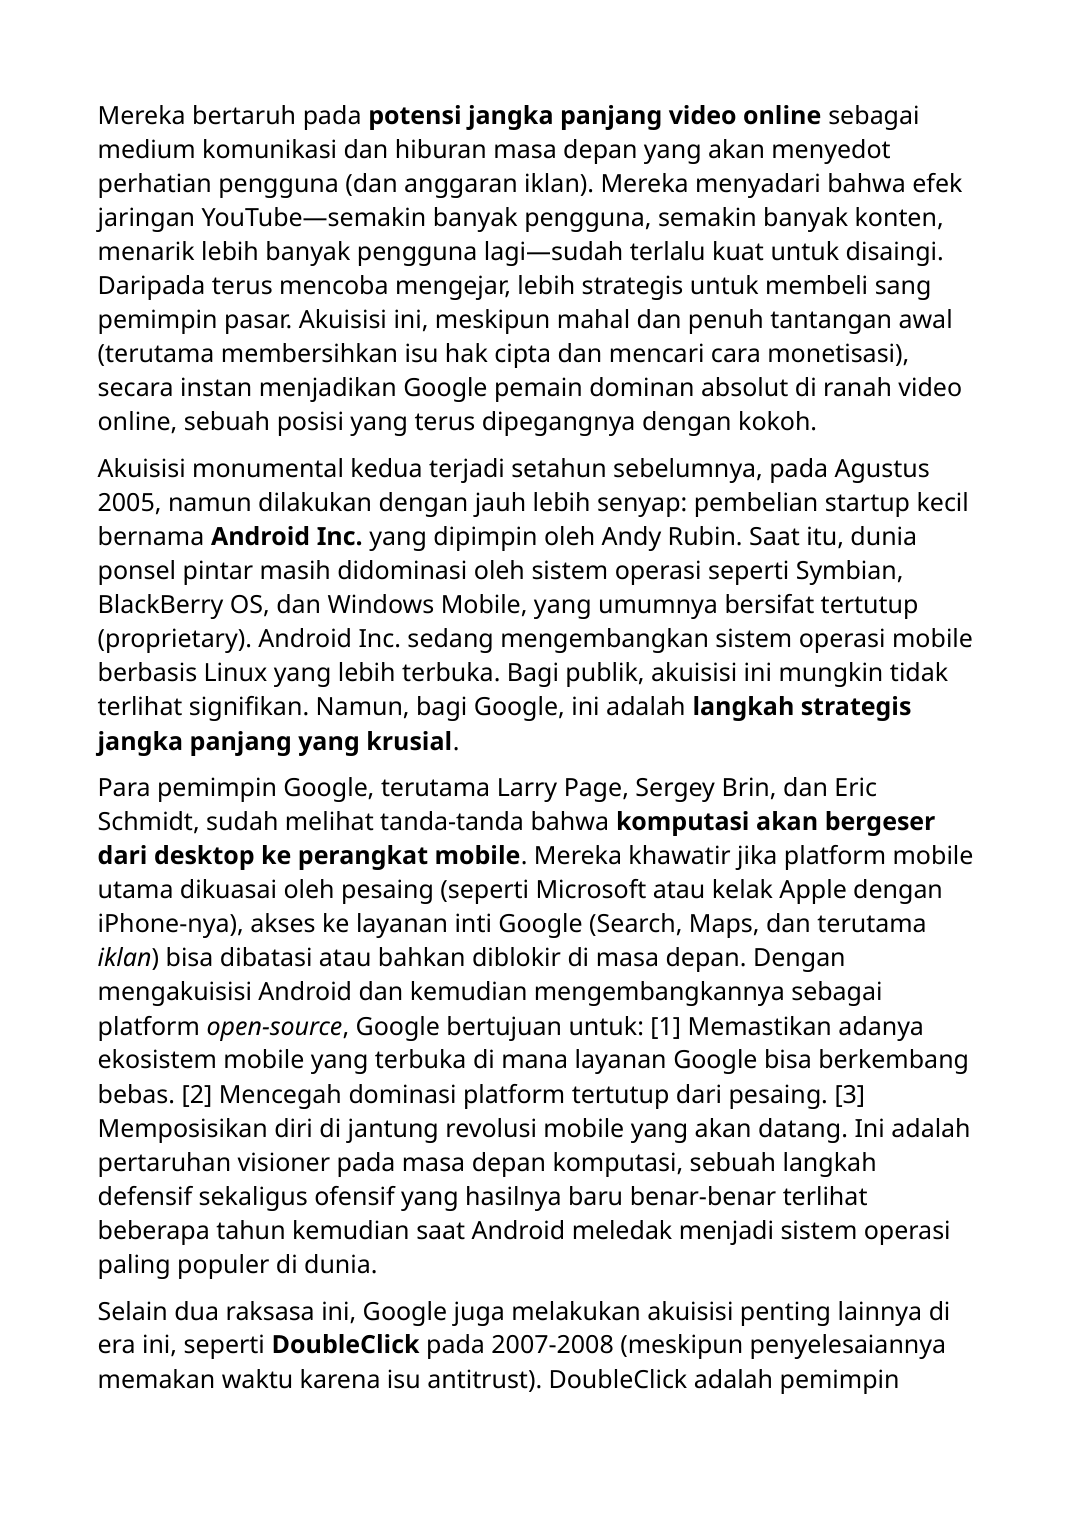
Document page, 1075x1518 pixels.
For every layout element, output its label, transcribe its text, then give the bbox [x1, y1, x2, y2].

text Mereka bertaruh pada potensi jangka panjang video online sebagai medium komunikasi dan hiburan masa depan yang akan menyedot perhatian pengguna (dan anggaran iklan). Mereka menyadari bahwa efek jaringan YouTube—semakin banyak pengguna, semakin banyak konten, menarik lebih banyak pengguna lagi—sudah terlalu kuat untuk disaingi. Daripada terus mencoba mengejar, lebih strategis untuk membeli sang pemimpin pasar. Akuisisi ini, meskipun mahal dan penuh tantangan awal (terutama membersihkan isu hak cipta dan mencari cara monetisasi), secara instan menjadikan Google pemain dominan absolut di ranah video online, sebuah posisi yang terus dipegangnya dengan kokoh. [97, 97, 977, 438]
text Para pemimpin Google, terutama Larry Page, Sergey Brin, dan Eric Schmidt, sudah melihat tanda-tanda bahwa komputasi akan bergeser dari desktop ke perangkat mobile. Mereka khawatir jika platform mobile utama dikuasai oleh pesaing (seperti Microsoft atau kelak Apple dengan iPhone-nya), akses ke layanan inti Google (Search, Maps, dan terutama iklan) bisa dibatasi atau bahkan diblokir di masa depan. Dengan mengakuisisi Android dan kemudian mengembangkannya sebagai platform open-source, Google bertujuan untuk: [1] Memastikan adanya ekosistem mobile yang terbuka di mana layanan Google bisa berkembang bebas. [2] Mencegah dominasi platform tertutup dari pesaing. [3] Memposisikan diri di jantung revolusi mobile yang akan datang. Ini adalah pertaruhan visioner pada masa depan komputasi, sebuah langkah defensif sekaligus ofensif yang hasilnya baru benar-benar terlihat beberapa tahun kemudian saat Android meledak menjadi sistem operasi paling populer di dunia. [97, 770, 977, 1281]
text Akuisisi monumental kedua terjadi setahun sebelumnya, pada Agustus 2005, namun dilakukan dengan jauh lebih senyap: pembelian startup kecil bernama Android Inc. yang dipimpin oleh Andy Rubin. Saat itu, dunia ponsel pintar masih didominasi oleh sistem operasi seperti Symbian, BlackBerry OS, dan Windows Mobile, yang umumnya bersifat tertutup (proprietary). Android Inc. sedang mengembangkan sistem operasi mobile berbasis Linux yang lebih terbuka. Bagi publik, akuisisi ini mungkin tidak terlihat signifikan. Namun, bagi Google, ini adalah langkah strategis jangka panjang yang krusial. [97, 451, 977, 757]
text Selain dua raksasa ini, Google juga melakukan akuisisi penting lainnya di era ini, seperti DoubleClick pada 2007-2008 (meskipun penyelesaiannya memakan waktu karena isu antitrust). DoubleClick adalah pemimpin [97, 1293, 977, 1395]
